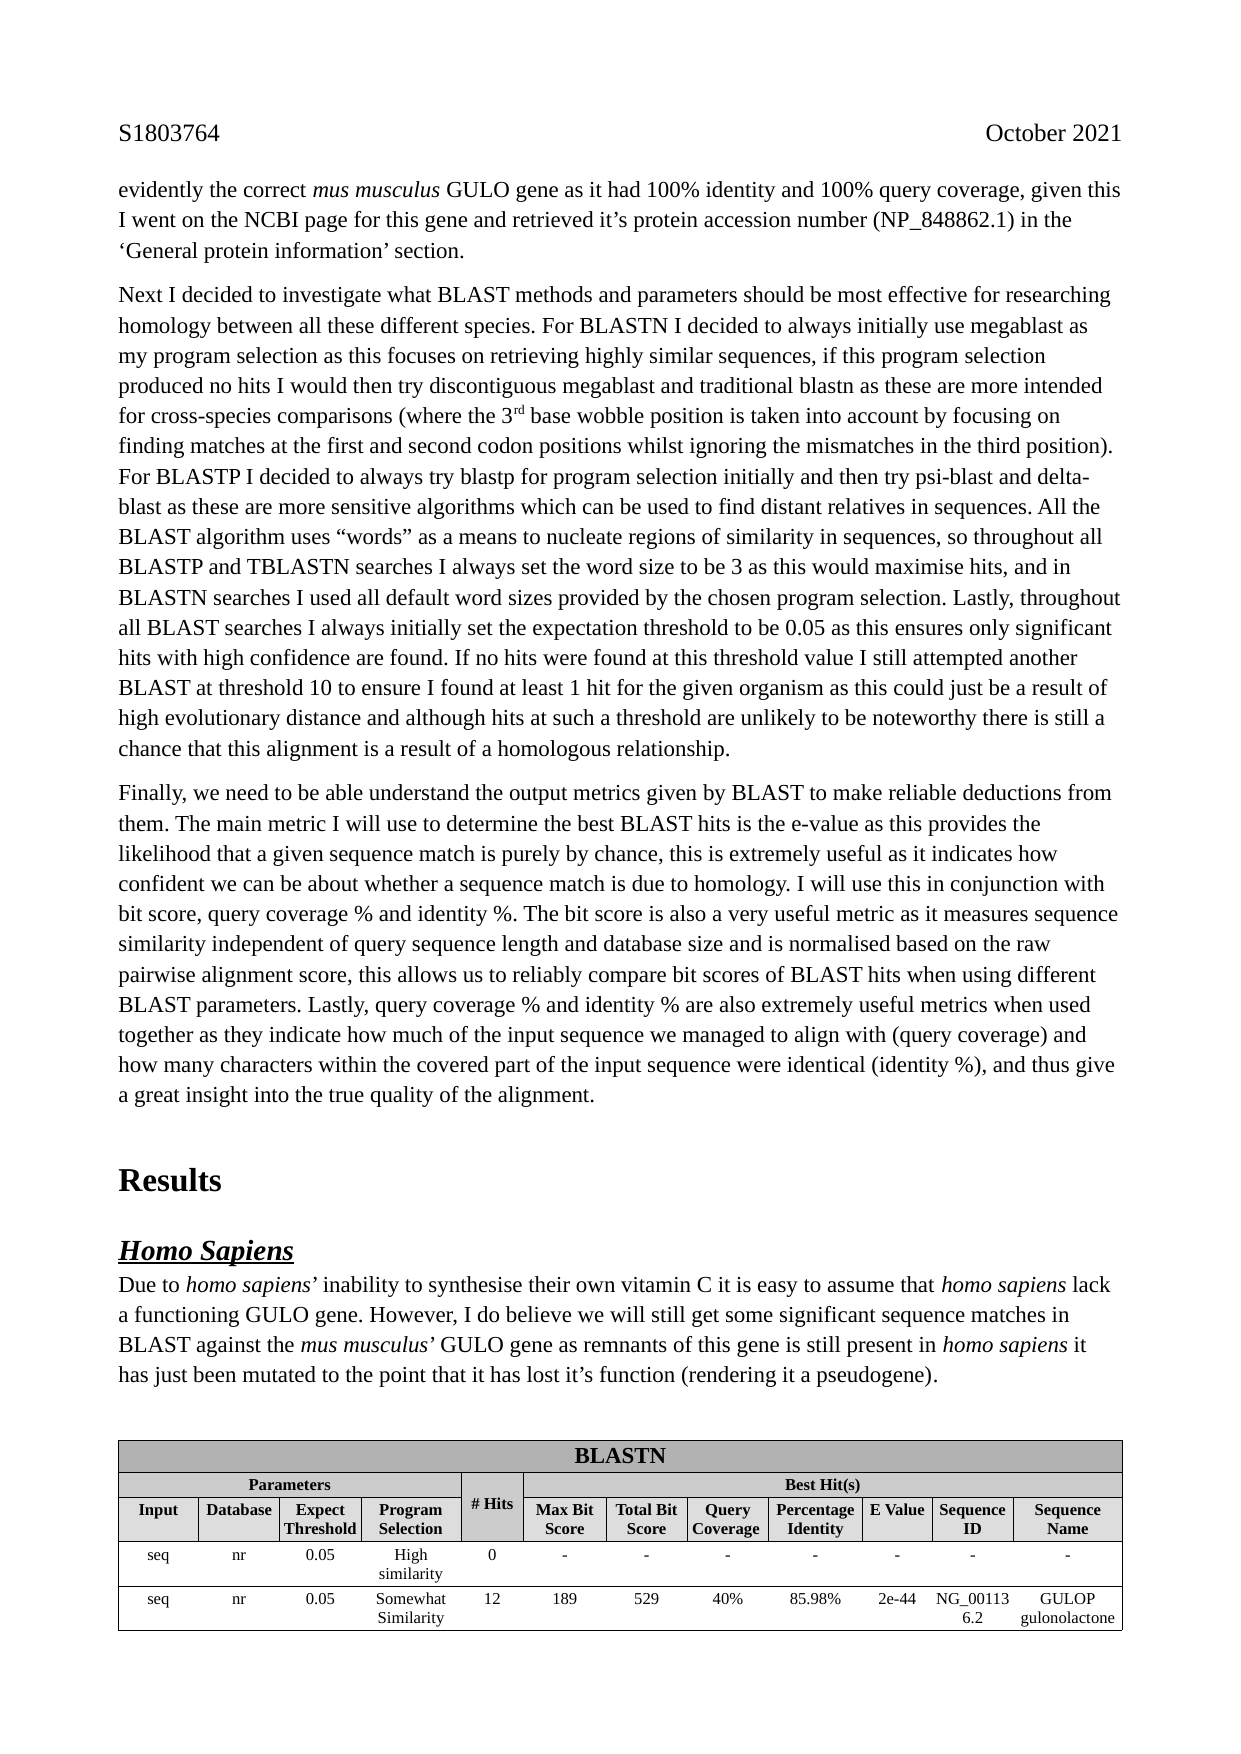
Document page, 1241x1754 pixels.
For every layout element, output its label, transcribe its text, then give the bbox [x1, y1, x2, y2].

table_cell Parameters [119, 1473, 461, 1497]
table_cell 85.98% [768, 1587, 862, 1630]
table_cell seq [119, 1542, 198, 1586]
table_cell 0.05 [279, 1587, 361, 1630]
table_cell - [523, 1542, 606, 1586]
table_cell - [862, 1542, 932, 1586]
table_cell High similarity [361, 1542, 461, 1586]
table_header BLASTN [119, 1441, 1122, 1472]
table_cell - [1013, 1542, 1122, 1586]
text Next I decided to investigate what BLAST methods and parameters should be most effective for researching homology between all these different species. For BLASTN I decided to always initially use megablast as my program selection as this focuses on retrieving highly similar sequences, if this program selection produced no hits I would then try discontiguous megablast and traditional blastn as these are more intended for cross-species comparisons (where the 3rd base wobble position is taken into account by focusing on finding matches at the first and second codon positions whilst ignoring the mismatches in the third position). For BLASTP I decided to always try blastp for program selection initially and then try psi-blast and delta-blast as these are more sensitive algorithms which can be used to find distant relatives in sequences. All the BLAST algorithm uses “words” as a means to nucleate regions of similarity in sequences, so throughout all BLASTP and TBLASTN searches I always set the word size to be 3 as this would maximise hits, and in BLASTN searches I used all default word sizes provided by the chosen program selection. Lastly, throughout all BLAST searches I always initially set the expectation threshold to be 0.05 as this ensures only significant hits with high confidence are found. If no hits were found at this threshold value I still attempted another BLAST at threshold 10 to ensure I found at least 1 hit for the given organism as this could just be a result of high evolutionary distance and although hits at such a threshold are unlikely to be noteworthy there is still a chance that this alignment is a result of a homologous relationship. [118, 282, 1122, 761]
table_cell - [606, 1542, 687, 1586]
table_cell # Hits [462, 1473, 523, 1541]
table_cell Percentage Identity [769, 1498, 862, 1541]
table_cell 12 [461, 1587, 523, 1630]
table_cell NG_001136.2 [932, 1587, 1013, 1630]
text Finally, we need to be able understand the output metrics given by BLAST to make reliable deductions from them. The main metric I will use to determine the best BLAST hits is the e-value as this provides the likelihood that a given sequence match is purely by chance, this is extremely useful as it indicates how confident we can be about whether a sequence match is due to homology. I will use this in conjunction with bit score, query coverage % and identity %. The bit score is also a very useful metric as it measures sequence similarity independent of query sequence length and database size and is normalised based on the raw pairwise alignment score, this allows us to reliably compare bit scores of BLAST hits when using different BLAST parameters. Lastly, query coverage % and identity % are also extremely useful metrics when used together as they indicate how much of the input sequence we managed to align with (query coverage) and how many characters within the covered part of the input sequence were identical (identity %), and thus give a great insight into the true quality of the alignment. [118, 779, 1122, 1141]
table_cell - [768, 1542, 862, 1586]
table_cell Database [199, 1498, 279, 1541]
table_cell Expect Threshold [280, 1498, 361, 1541]
table_cell E Value [863, 1498, 932, 1541]
table_cell Program Selection [362, 1498, 461, 1541]
text evidently the correct mus musculus GULO gene as it had 100% identity and 100% query coverage, given this I went on the NCBI page for this gene and retrieved it’s protein accession number (NP_848862.1) in the ‘General protein information’ section. [118, 176, 1122, 263]
table_cell Best Hit(s) [524, 1473, 1122, 1497]
table_cell nr [198, 1542, 279, 1586]
table_cell 0 [461, 1542, 523, 1586]
table_cell Somewhat Similarity [361, 1587, 461, 1630]
table_cell 189 [523, 1587, 606, 1630]
table_cell Max Bit Score [524, 1498, 606, 1541]
table_cell - [687, 1542, 768, 1586]
table_cell seq [119, 1587, 198, 1630]
table_cell Total Bit Score [607, 1498, 687, 1541]
text Results Homo Sapiens Due to homo sapiens’ inability to synthesise their own vitamin C it is easy to assume that homo sapiens lack a functioning GULO gene. However, I do believe we will still get some significant sequence matches in BLAST against the mus musculus’ GULO gene as remnants of this gene is still present in homo sapiens it has just been mutated to the point that it has lost it’s function (rendering it a pseudogene). [118, 1160, 1122, 1421]
table_cell 529 [606, 1587, 687, 1630]
table_cell Sequence Name [1014, 1498, 1122, 1541]
table_cell 40% [687, 1587, 768, 1630]
table_cell GULOP gulonolactone [1013, 1587, 1122, 1630]
table_cell Sequence ID [933, 1498, 1013, 1541]
table_cell Query Coverage [688, 1498, 768, 1541]
table_cell nr [198, 1587, 279, 1630]
table_cell Input [119, 1498, 198, 1541]
table_cell - [932, 1542, 1013, 1586]
table_cell 2e-44 [862, 1587, 932, 1630]
table_cell 0.05 [279, 1542, 361, 1586]
